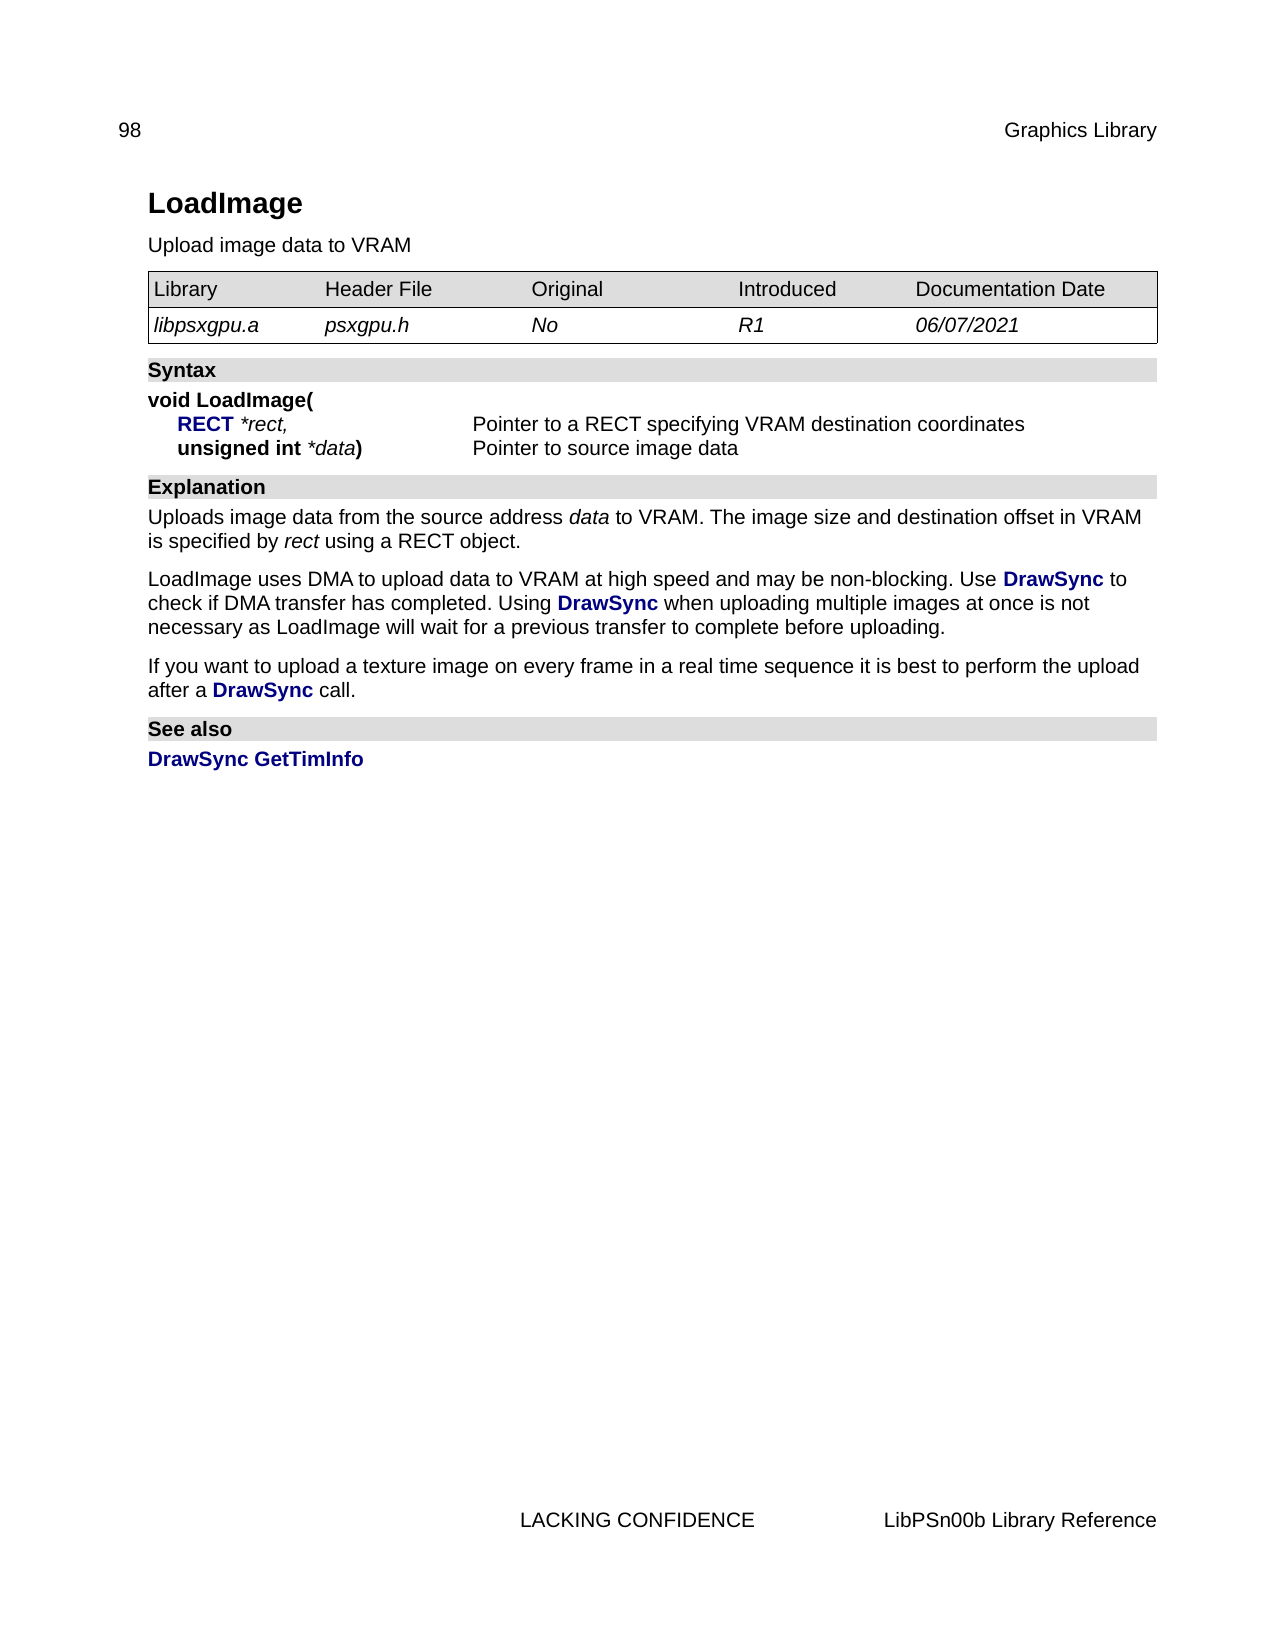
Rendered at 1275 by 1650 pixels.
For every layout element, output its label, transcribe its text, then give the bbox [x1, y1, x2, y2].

text void LoadImage( [148, 388, 1157, 412]
text LoadImage uses DMA to upload data to VRAM at high speed and may be non-blocking. Use DrawSync to check if DMA transfer has completed. Using DrawSync when uploading multiple images at once is not necessary as LoadImage will wait for a previous transfer to complete before uploading. [148, 567, 1157, 639]
text Uploads image data from the source address data to VRAM. The image size and destination offset in VRAM is specified by rect using a RECT object. [148, 504, 1157, 552]
text If you want to upload a texture image on every frame in a real time sequence it is best to perform the upload after a DrawSync call. [148, 654, 1157, 702]
subtitle Explanation [148, 475, 1157, 499]
text libpsxgpu.a psxgpu.h No R1 06/07/2021 [149, 308, 1157, 343]
text Library Header File Original Introduced Documentation Date [149, 272, 1157, 307]
text Upload image data to VRAM [148, 232, 1157, 256]
subtitle LoadImage [148, 186, 1157, 220]
subtitle See also [148, 717, 1157, 741]
text RECT *rect, Pointer to a RECT specifying VRAM destination coordinates [148, 412, 1157, 436]
text unsigned int *data) Pointer to source image data [148, 436, 1157, 460]
subtitle Syntax [148, 358, 1157, 382]
text DrawSync GetTimInfo [148, 747, 1157, 771]
